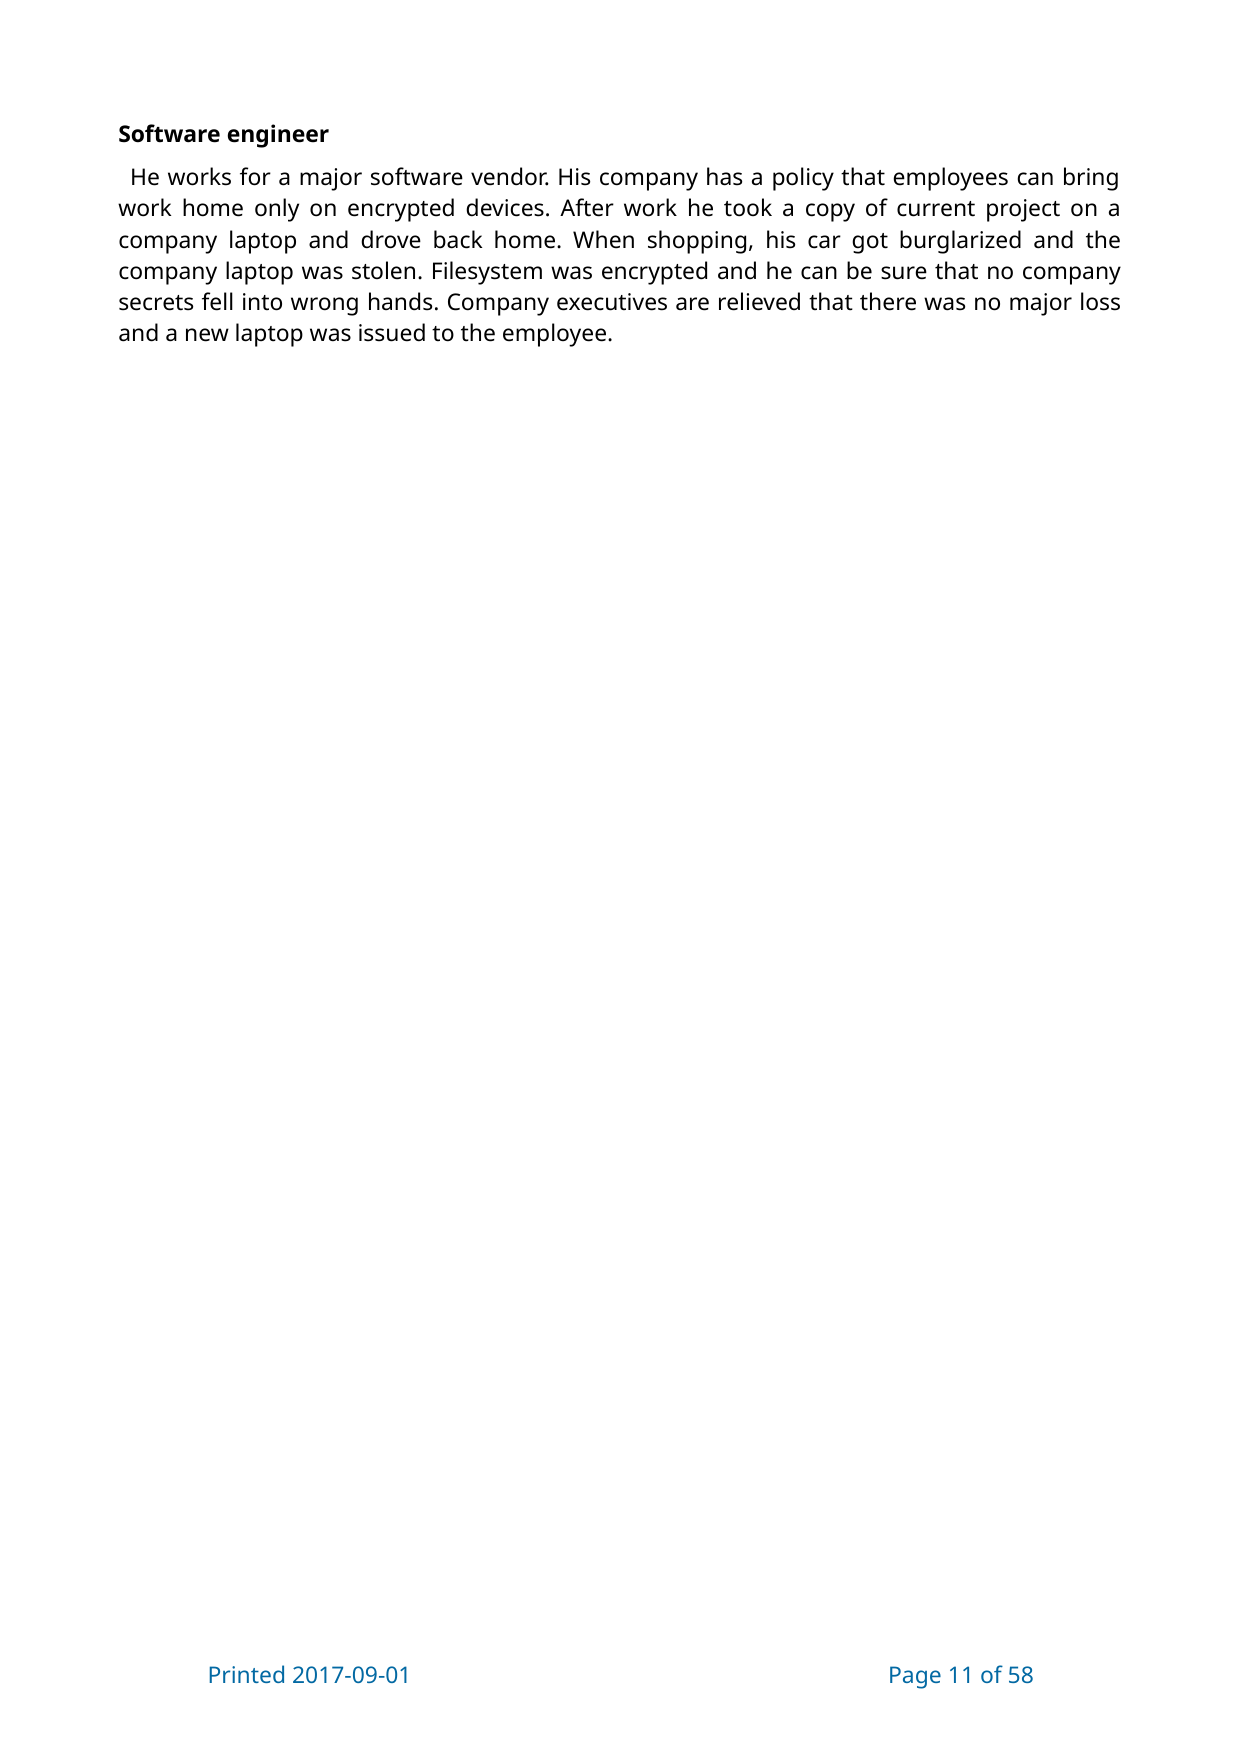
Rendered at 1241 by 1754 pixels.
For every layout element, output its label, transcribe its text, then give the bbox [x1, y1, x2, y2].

subtitle Software engineer [118, 118, 1122, 149]
text He works for a major software vendor. His company has a policy that employees can bring work home only on encrypted devices. After work he took a copy of current project on a company laptop and drove back home. When shopping, his car got burglarized and the company laptop was stolen. Filesystem was encrypted and he can be sure that no company secrets fell into wrong hands. Company executives are relieved that there was no major loss and a new laptop was issued to the employee. [118, 161, 1122, 349]
